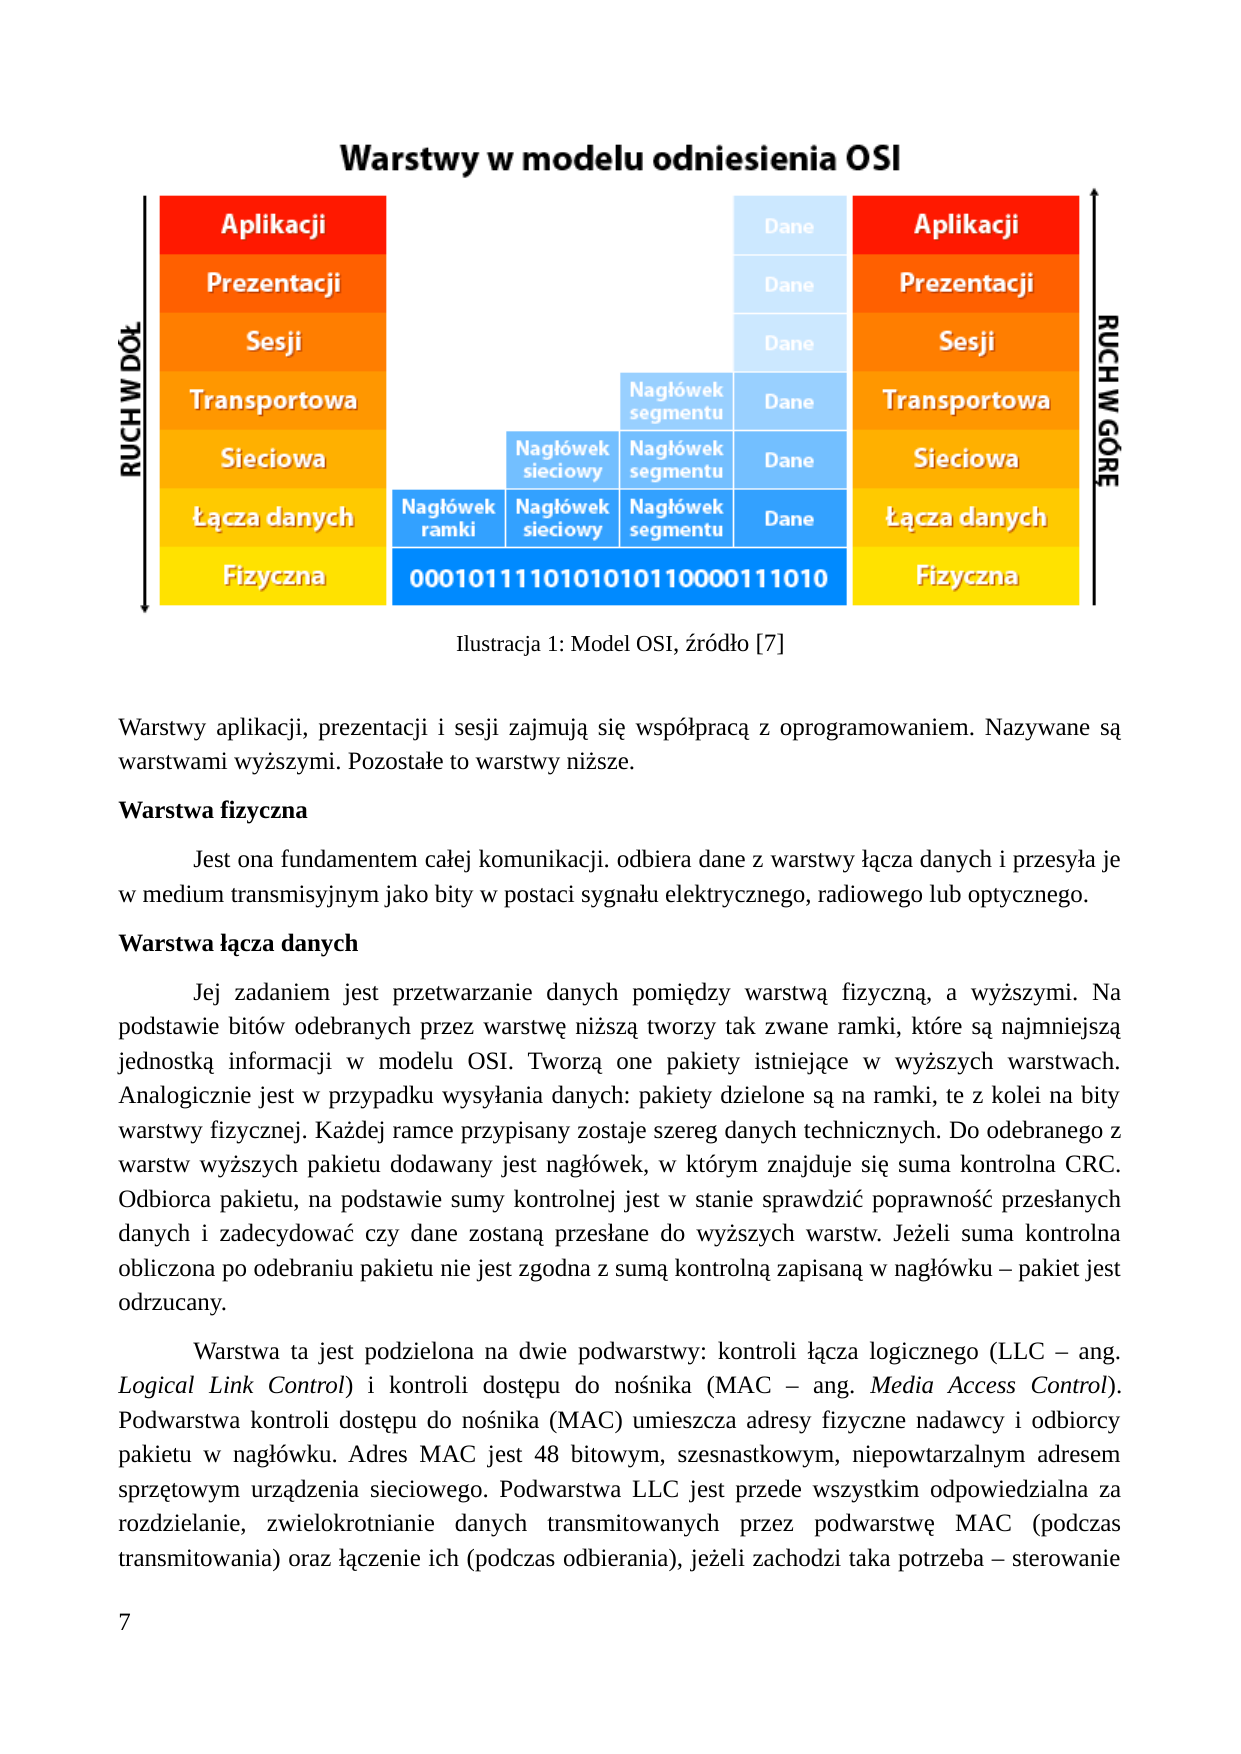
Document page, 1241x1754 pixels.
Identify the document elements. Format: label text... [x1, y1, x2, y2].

text Warstwa ta jest podzielona na dwie podwarstwy: kontroli łącza logicznego (LLC – ang. Logical Link Control) i kontroli dostępu do nośnika (MAC – ang. Media Access Control). Podwarstwa kontroli dostępu do nośnika (MAC) umieszcza adresy fizyczne nadawcy i odbiorcy pakietu w nagłówku. Adres MAC jest 48 bitowym, szesnastkowym, niepowtarzalnym adresem sprzętowym urządzenia sieciowego. Podwarstwa LLC jest przede wszystkim odpowiedzialna za rozdzielanie, zwielokrotnianie danych transmitowanych przez podwarstwę MAC (podczas transmitowania) oraz łączenie ich (podczas odbierania), jeżeli zachodzi taka potrzeba – sterowanie [118, 1336, 1122, 1572]
text Jest ona fundamentem całej komunikacji. odbiera dane z warstwy łącza danych i przesyła je w medium transmisyjnym jako bity w postaci sygnału elektrycznego, radiowego lub optycznego. [118, 844, 1122, 907]
text Warstwy aplikacji, prezentacji i sesji zajmują się współpracą z oprogramowaniem. Nazywane są warstwami wyższymi. Pozostałe to warstwy niższe. [118, 712, 1122, 775]
picture [118, 130, 1123, 628]
text Ilustracja 1: Model OSI, źródło [7] [118, 628, 1122, 657]
text Warstwa fizyczna [118, 795, 1122, 824]
text Jej zadaniem jest przetwarzanie danych pomiędzy warstwą fizyczną, a wyższymi. Na podstawie bitów odebranych przez warstwę niższą tworzy tak zwane ramki, które są najmniejszą jednostką informacji w modelu OSI. Tworzą one pakiety istniejące w wyższych warstwach. Analogicznie jest w przypadku wysyłania danych: pakiety dzielone są na ramki, te z kolei na bity warstwy fizycznej. Każdej ramce przypisany zostaje szereg danych technicznych. Do odebranego z warstw wyższych pakietu dodawany jest nagłówek, w którym znajduje się suma kontrolna CRC. Odbiorca pakietu, na podstawie sumy kontrolnej jest w stanie sprawdzić poprawność przesłanych danych i zadecydować czy dane zostaną przesłane do wyższych warstw. Jeżeli suma kontrolna obliczona po odebraniu pakietu nie jest zgodna z sumą kontrolną zapisaną w nagłówku – pakiet jest odrzucany. [118, 977, 1122, 1316]
text Warstwa łącza danych [118, 928, 1122, 956]
